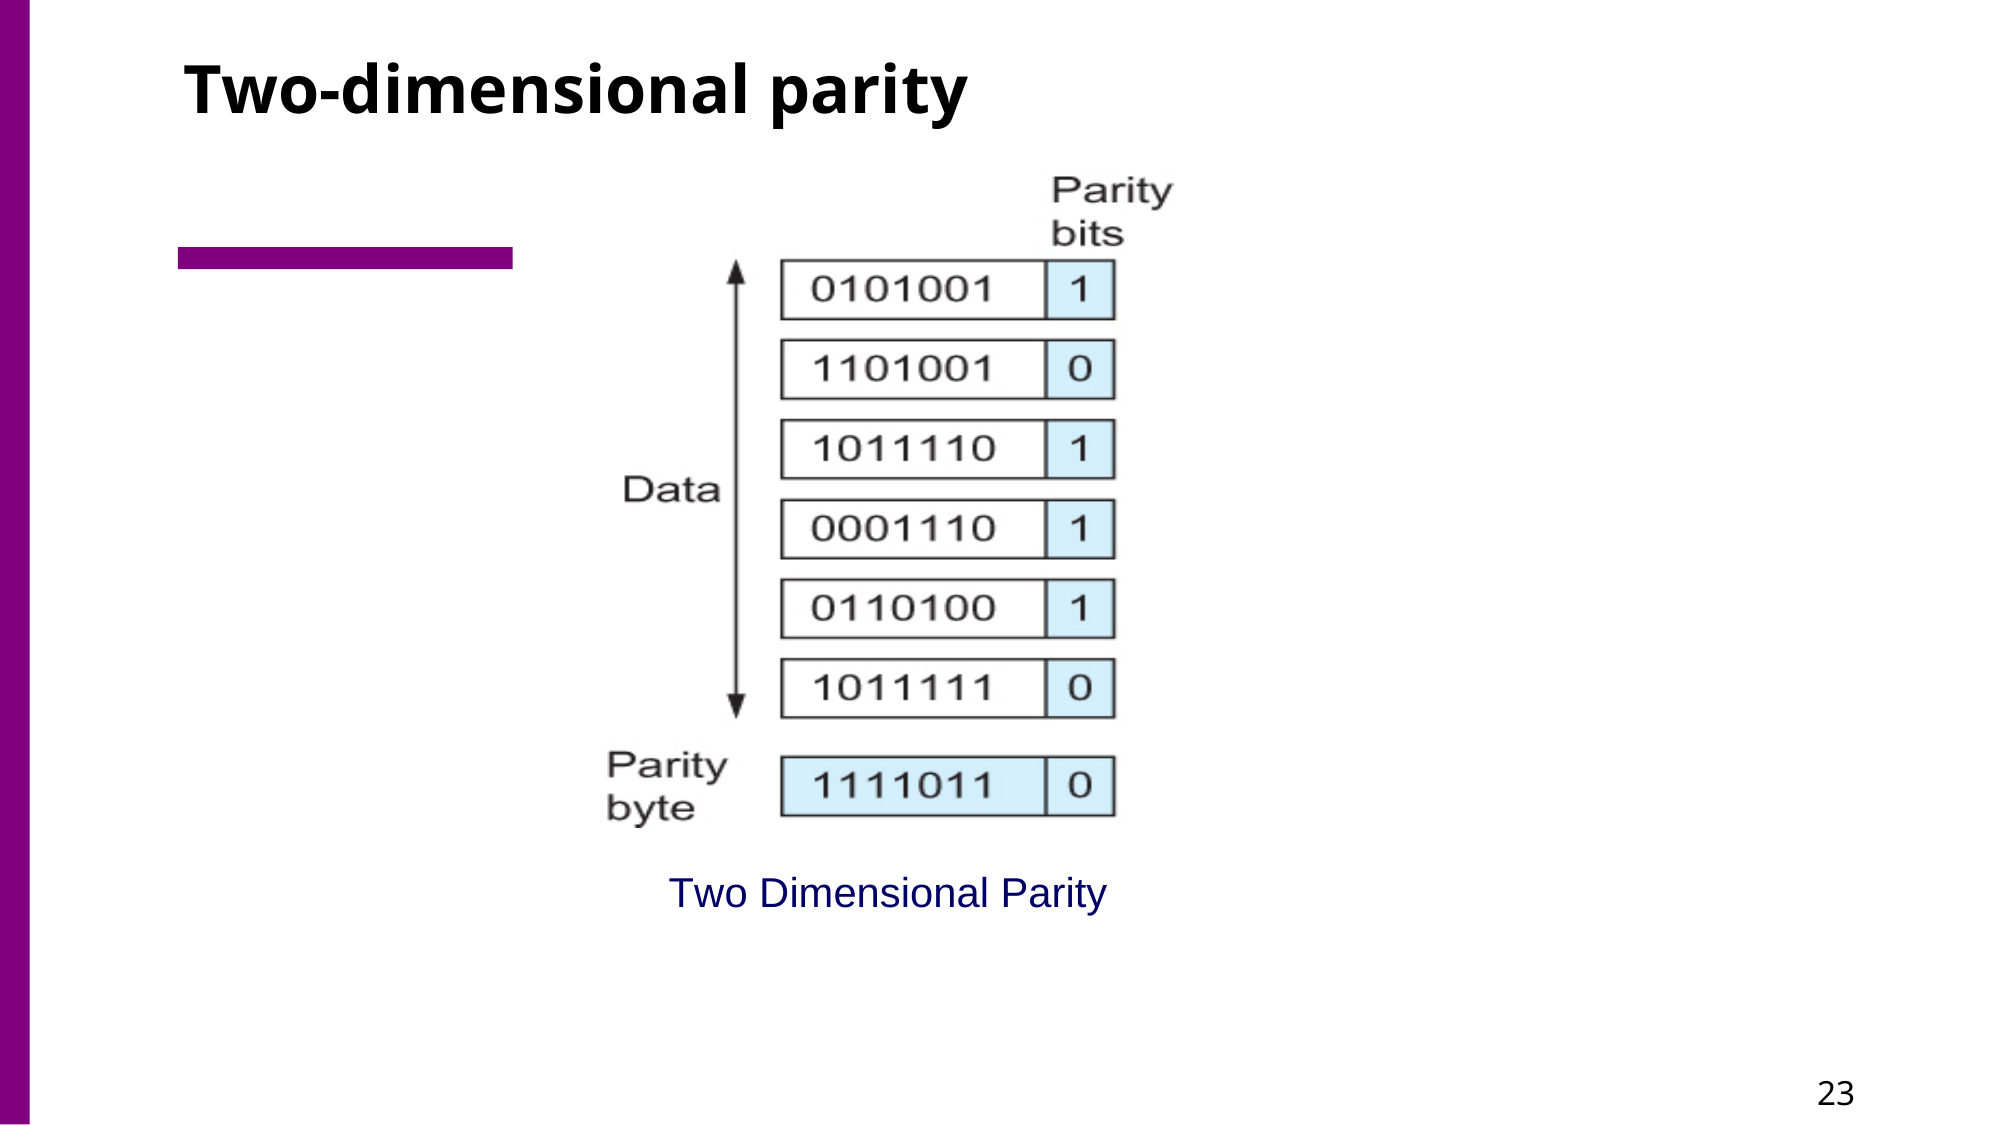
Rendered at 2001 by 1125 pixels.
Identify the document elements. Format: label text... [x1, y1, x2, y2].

title Two-dimensional parity [133, 9, 1946, 135]
text_box Two Dimensional Parity [653, 857, 1123, 924]
picture [606, 172, 1174, 828]
